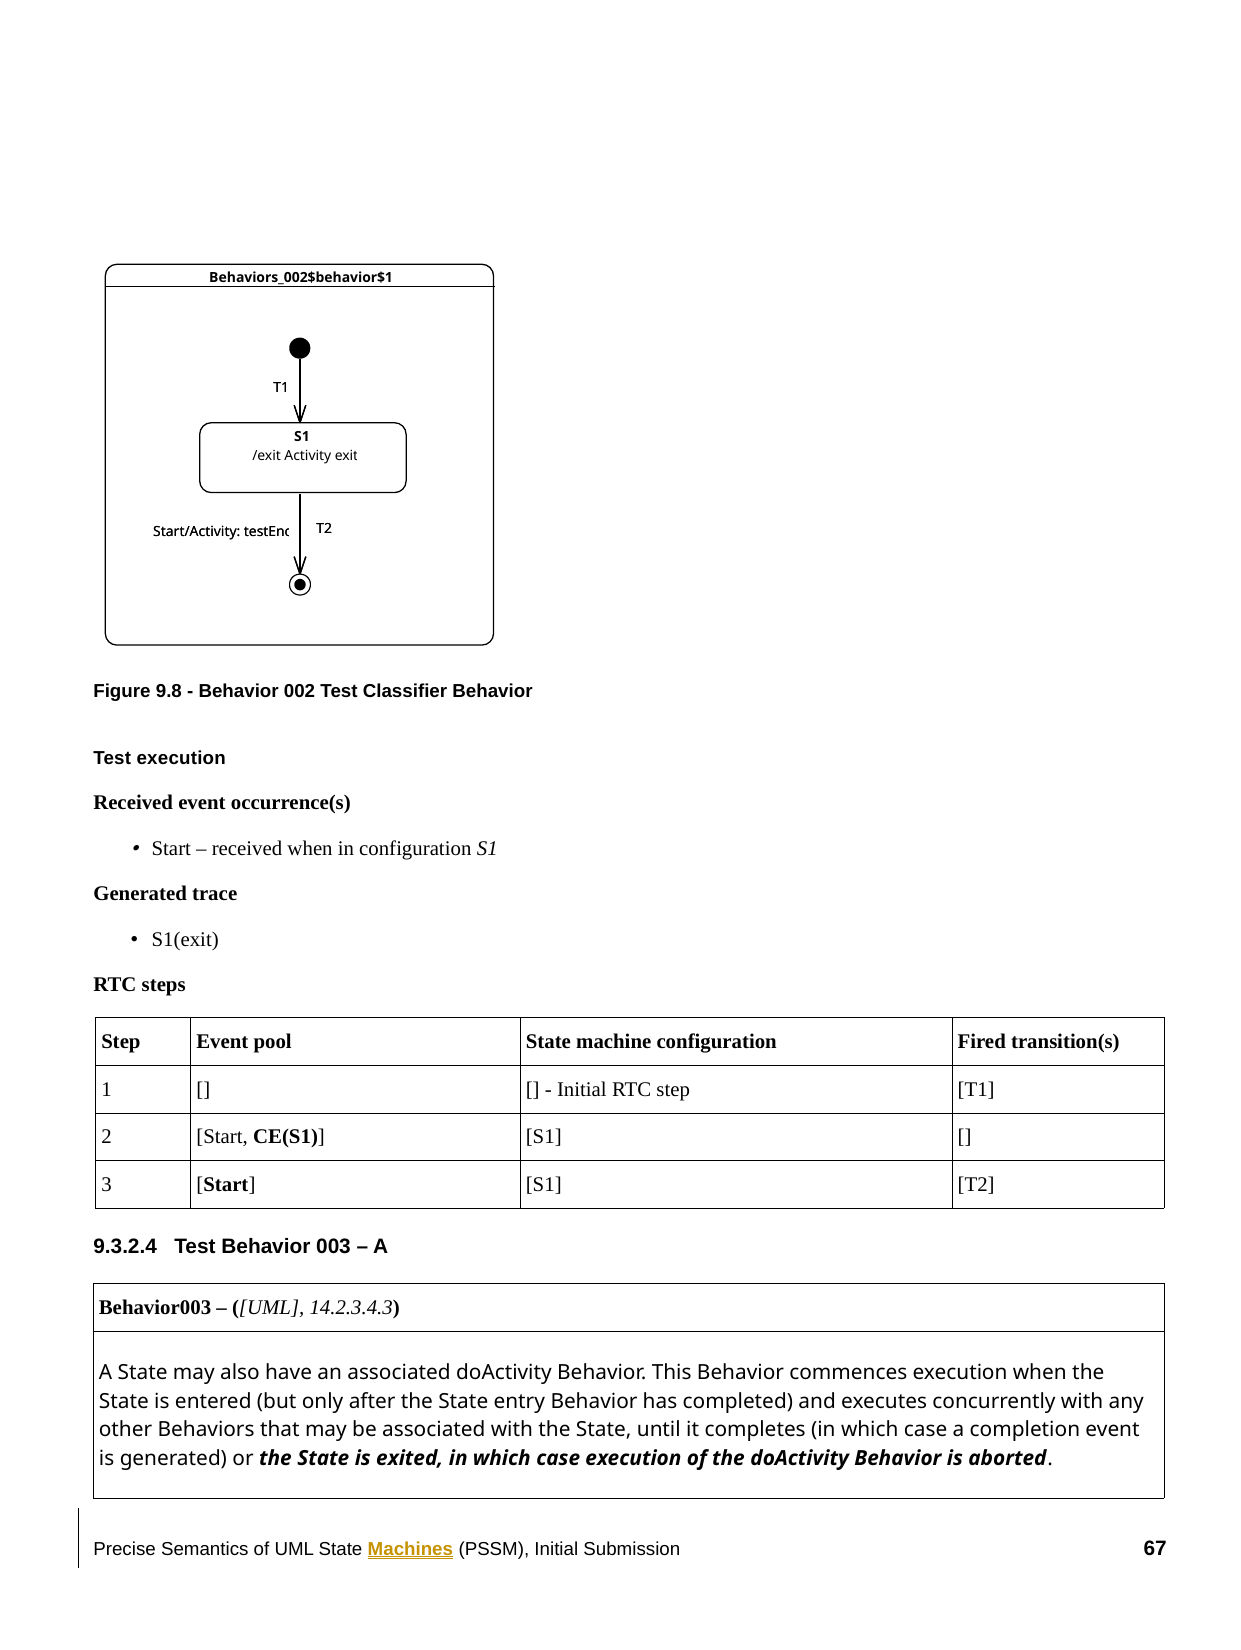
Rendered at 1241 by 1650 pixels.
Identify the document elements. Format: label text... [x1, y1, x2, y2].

subtitle Test execution [93, 747, 1164, 768]
table_cell [] [953, 1114, 1164, 1160]
text RTC steps [93, 972, 1164, 996]
table_cell [Start, CE(S1)] [191, 1114, 520, 1160]
table_cell [S1] [521, 1114, 952, 1160]
subtitle Test Behavior 003 – A [93, 1233, 1164, 1258]
table_header Step [96, 1018, 190, 1065]
table_cell 3 [96, 1161, 190, 1208]
table_cell [T1] [953, 1066, 1164, 1112]
table_header Event pool [191, 1018, 520, 1065]
table_cell [Start] [191, 1161, 520, 1208]
text Figure 9.8 - Behavior 002 Test Classifier Behavior [93, 679, 586, 701]
table_cell 1 [96, 1066, 190, 1112]
table_header Behavior003 – ([UML], 14.2.3.4.3) [94, 1284, 1164, 1331]
text Received event occurrence(s) [93, 789, 1164, 814]
list S1(exit) [131, 926, 1164, 951]
table_cell [] - Initial RTC step [521, 1066, 952, 1112]
list Start – received when in configuration S1 [131, 835, 1164, 860]
table_cell [T2] [953, 1161, 1164, 1208]
table_cell [S1] [521, 1161, 952, 1208]
table_cell A State may also have an associated doActivity Behavior. This Behavior commences execution when the State is entered (but only after the State entry Behavior has completed) and executes concurrently with any other Behaviors that may be associated with the State, until it completes (in which case a completion event is generated) or the State is exited, in which case execution of the doActivity Behavior is aborted. [94, 1332, 1164, 1498]
table_cell 2 [96, 1114, 190, 1160]
table_cell [] [191, 1066, 520, 1112]
table_header Fired transition(s) [953, 1018, 1164, 1065]
table_header State machine configuration [521, 1018, 952, 1065]
text Generated trace [93, 881, 1164, 905]
